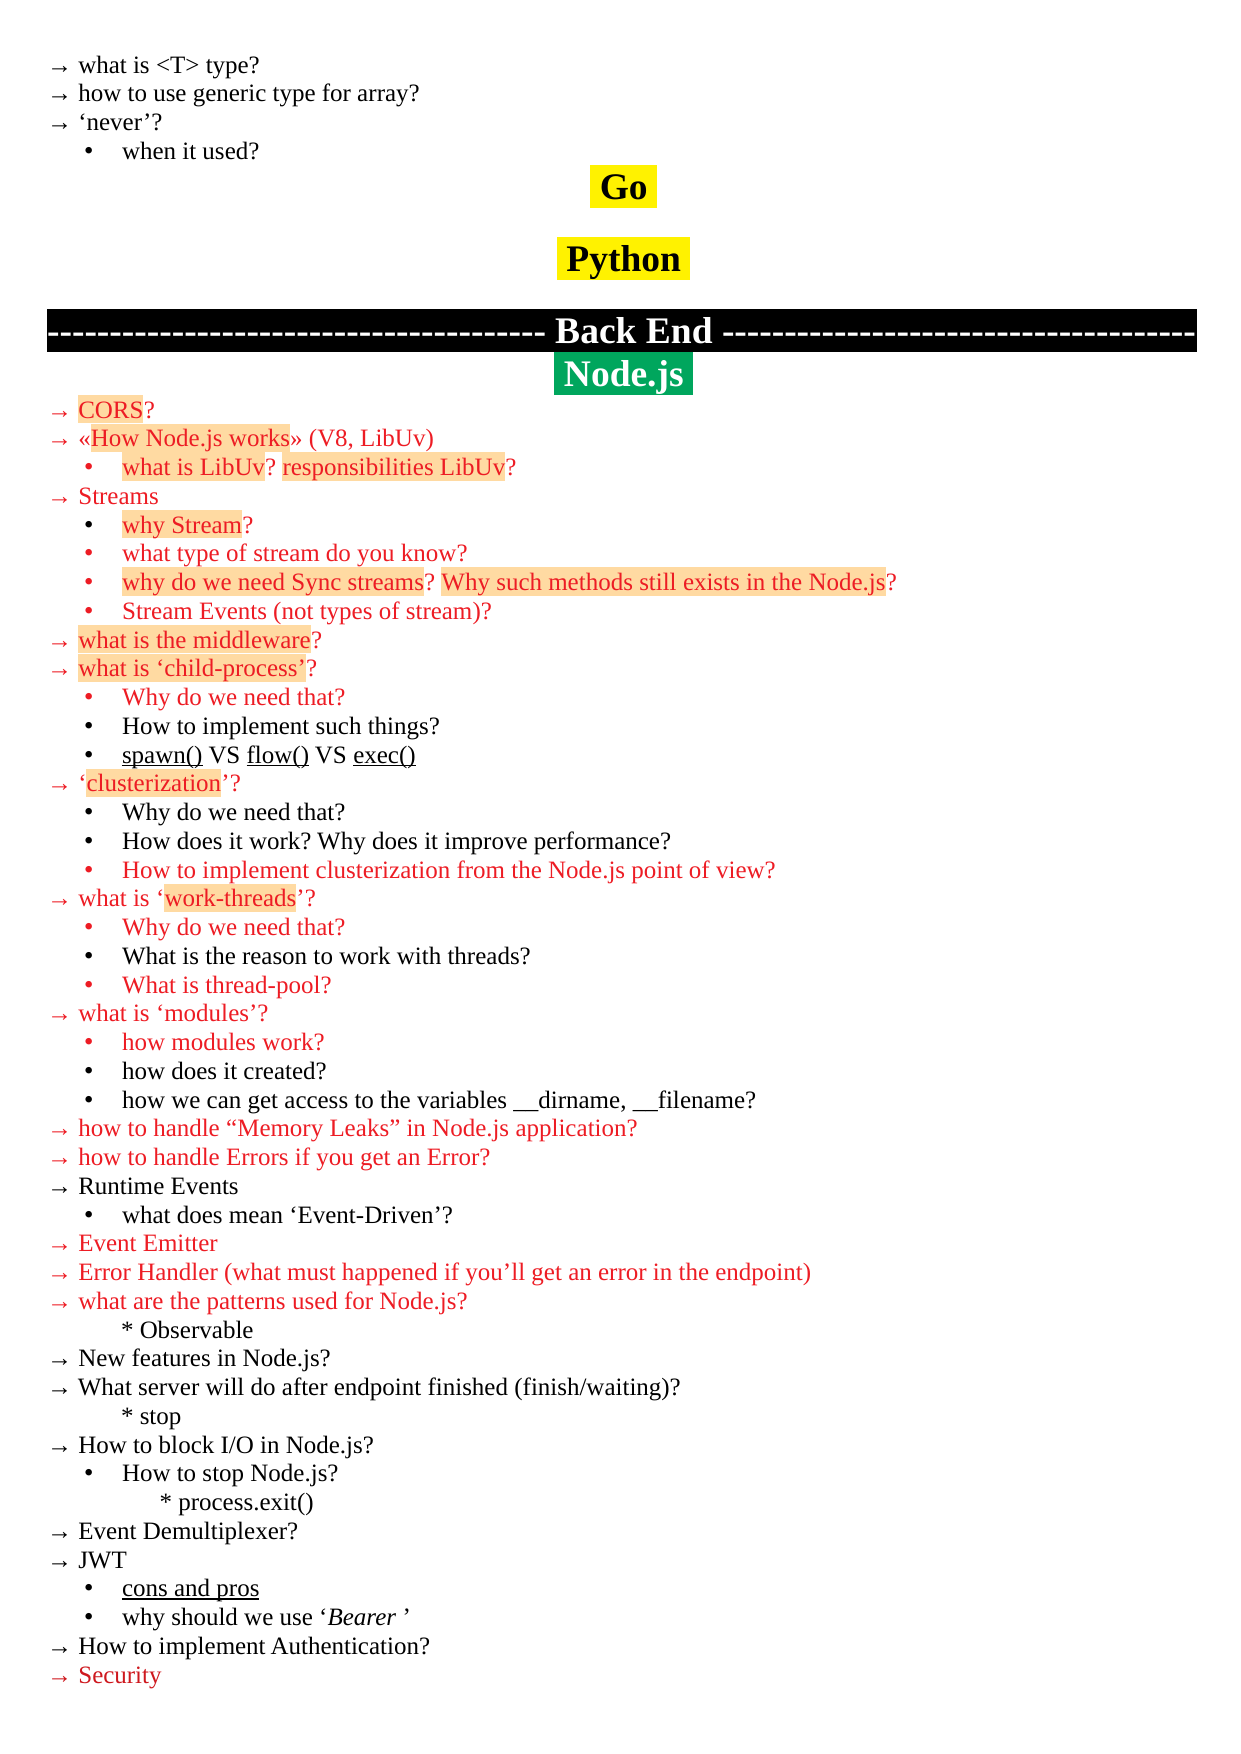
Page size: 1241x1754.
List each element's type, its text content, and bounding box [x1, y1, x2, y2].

list Why do we need that? [84, 682, 1200, 711]
text → Runtime Events [47, 1171, 1200, 1200]
text → what is <T> type? [47, 50, 1200, 78]
text → what is ‘modules’? [47, 998, 1200, 1027]
list how does it created? [84, 1056, 1200, 1085]
list how we can get access to the variables __dirname, __filename? [84, 1085, 1200, 1113]
list how modules work? [84, 1027, 1200, 1056]
list what does mean ‘Event-Driven’? [84, 1200, 1200, 1228]
text → how to handle “Memory Leaks” in Node.js application? [47, 1113, 1200, 1142]
text → how to use generic type for array? [47, 78, 1200, 107]
list What is thread-pool? [84, 970, 1200, 998]
list Why do we need that? [84, 797, 1200, 826]
list Stream Events (not types of stream)? [84, 596, 1200, 625]
list How does it work? Why does it improve performance? [84, 826, 1200, 855]
text → How to implement Authentication? [47, 1631, 1200, 1660]
text → what is ‘work-threads’? [47, 883, 1200, 912]
text → What server will do after endpoint finished (finish/waiting)? [47, 1372, 1200, 1401]
text → Security [47, 1660, 1200, 1688]
list spawn() VS flow() VS exec() [84, 740, 1200, 768]
text * Observable [47, 1315, 1200, 1343]
list what is LibUv? responsibilities LibUv? [84, 452, 1200, 481]
text Go [47, 165, 1200, 208]
text → «How Node.js works» (V8, LibUv) [47, 423, 1200, 452]
text → Event Emitter [47, 1228, 1200, 1257]
text → JWT [47, 1545, 1200, 1573]
list Why do we need that? [84, 912, 1200, 941]
list why do we need Sync streams? Why such methods still exists in the Node.js? [84, 567, 1200, 596]
text Node.js [47, 352, 1200, 395]
list when it used? [84, 136, 1200, 165]
text → Streams [47, 481, 1200, 510]
text → Error Handler (what must happened if you’ll get an error in the endpoint) [47, 1257, 1200, 1286]
list cons and pros [84, 1573, 1200, 1602]
list why should we use ‘Bearer ’ [84, 1602, 1200, 1631]
text → CORS? [47, 395, 1200, 423]
list How to stop Node.js? [84, 1458, 1200, 1487]
text * stop [47, 1401, 1200, 1430]
text → ‘clusterization’? [47, 768, 1200, 797]
text → New features in Node.js? [47, 1343, 1200, 1372]
list How to implement clusterization from the Node.js point of view? [84, 855, 1200, 883]
list * process.exit() [122, 1487, 1200, 1516]
list why Stream? [84, 510, 1200, 538]
text → what is ‘child-process’? [47, 653, 1200, 682]
text Python [47, 237, 1200, 280]
text → How to block I/O in Node.js? [47, 1430, 1200, 1458]
list What is the reason to work with threads? [84, 941, 1200, 970]
text → how to handle Errors if you get an Error? [47, 1142, 1200, 1171]
text → ‘never’? [47, 107, 1200, 136]
text ---------------------------------------- Back End -------------------------------------- [47, 308, 1200, 352]
list what type of stream do you know? [84, 538, 1200, 567]
list How to implement such things? [84, 711, 1200, 740]
text → what is the middleware? [47, 625, 1200, 653]
text → what are the patterns used for Node.js? [47, 1286, 1200, 1315]
text → Event Demultiplexer? [47, 1516, 1200, 1545]
